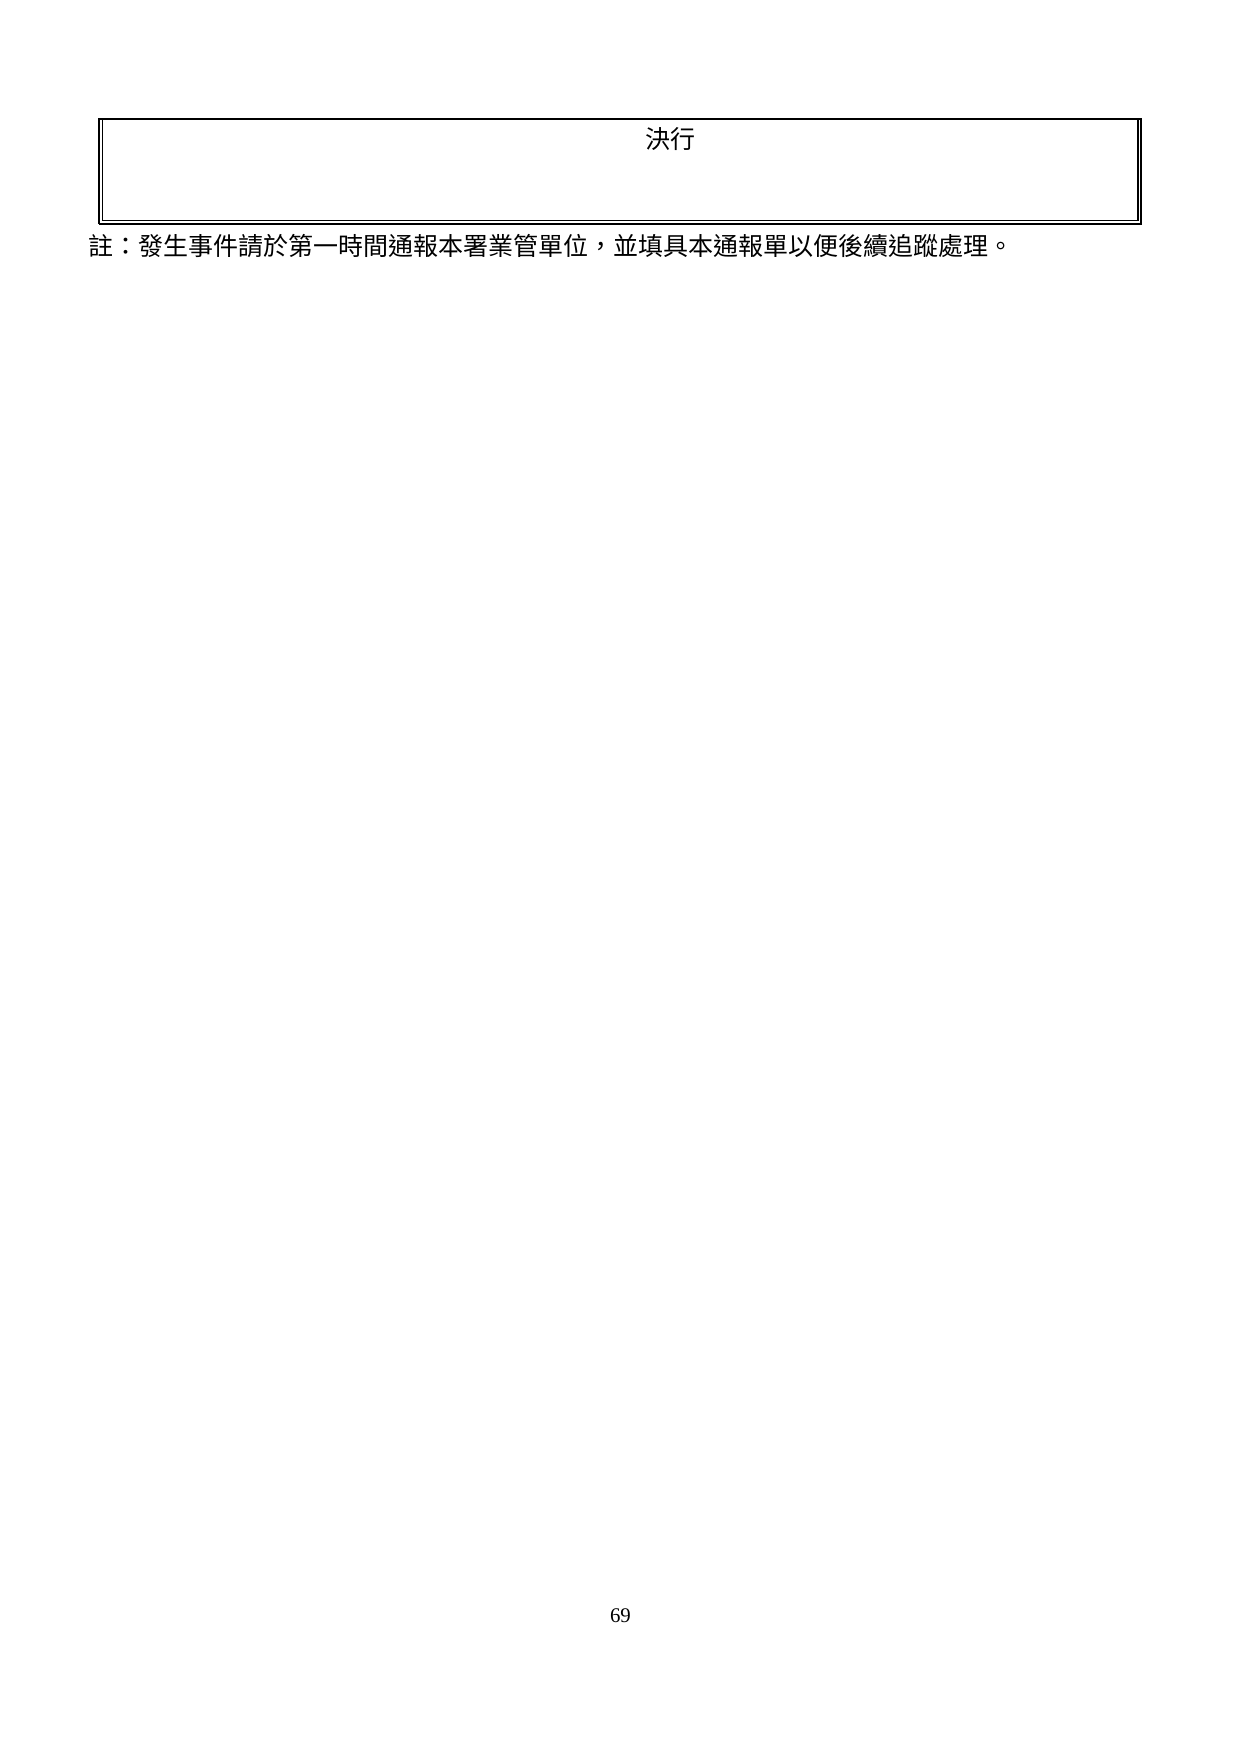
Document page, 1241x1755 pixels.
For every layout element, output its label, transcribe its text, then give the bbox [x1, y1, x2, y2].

text 註：發生事件請於第一時間通報本署業管單位，並填具本通報單以便後續追蹤處理。 [89, 232, 1152, 261]
table_cell 決行 [103, 120, 1137, 220]
